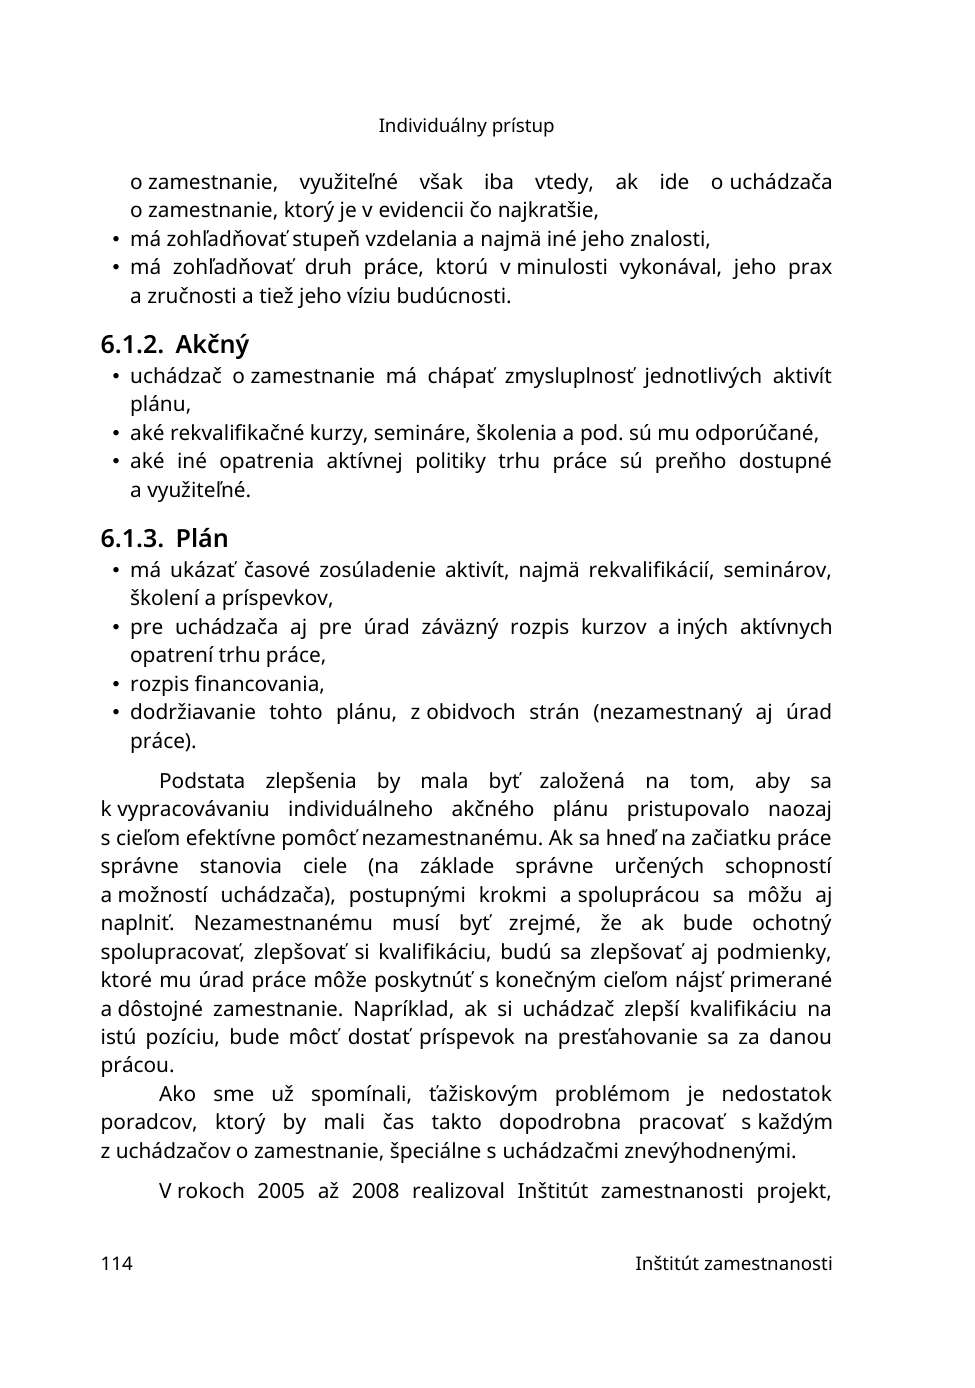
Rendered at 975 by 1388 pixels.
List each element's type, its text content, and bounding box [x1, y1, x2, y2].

text Ako sme už spomínali, ťažiskovým problémom je nedostatok poradcov, ktorý by mali čas takto dopodrobna pracovať s každým z uchádzačov o zamestnanie, špeciálne s uchádzačmi znevýhodnenými. [100, 1079, 833, 1164]
list aké rekvalifikačné kurzy, semináre, školenia a pod. sú mu odporúčané, [112, 418, 833, 446]
list pre uchádzača aj pre úrad záväzný rozpis kurzov a iných aktívnych opatrení trhu práce, [112, 612, 833, 669]
subtitle Plán [100, 521, 833, 555]
list má zohľadňovať stupeň vzdelania a najmä iné jeho znalosti, [112, 224, 833, 252]
list má ukázať časové zosúladenie aktivít, najmä rekvalifikácií, seminárov, školení a príspevkov, [112, 555, 833, 612]
text Podstata zlepšenia by mala byť založená na tom, aby sa k vypracovávaniu individuálneho akčného plánu pristupovalo naozaj s cieľom efektívne pomôcť nezamestnanému. Ak sa hneď na začiatku práce správne stanovia ciele (na základe správne určených schopností a možností uchádzača), postupnými krokmi a spoluprácou sa môžu aj naplniť. Nezamestnanému musí byť zrejmé, že ak bude ochotný spolupracovať, zlepšovať si kvalifikáciu, budú sa zlepšovať aj podmienky, ktoré mu úrad práce môže poskytnúť s konečným cieľom nájsť primerané a dôstojné zamestnanie. Napríklad, ak si uchádzač zlepší kvalifikáciu na istú pozíciu, bude môcť dostať príspevok na presťahovanie sa za danou prácou. [100, 766, 833, 1079]
list o zamestnanie, využiteľné však iba vtedy, ak ide o uchádzača o zamestnanie, ktorý je v evidencii čo najkratšie, [112, 167, 833, 224]
list aké iné opatrenia aktívnej politiky trhu práce sú preňho dostupné a využiteľné. [112, 446, 833, 503]
list rozpis financovania, [112, 669, 833, 697]
list má zohľadňovať druh práce, ktorú v minulosti vykonával, jeho prax a zručnosti a tiež jeho víziu budúcnosti. [112, 252, 833, 309]
list uchádzač o zamestnanie má chápať zmysluplnosť jednotlivých aktivít plánu, [112, 361, 833, 418]
text V rokoch 2005 až 2008 realizoval Inštitút zamestnanosti projekt, [100, 1176, 833, 1205]
subtitle Akčný [100, 327, 833, 361]
list dodržiavanie tohto plánu, z obidvoch strán (nezamestnaný aj úrad práce). [112, 697, 833, 754]
